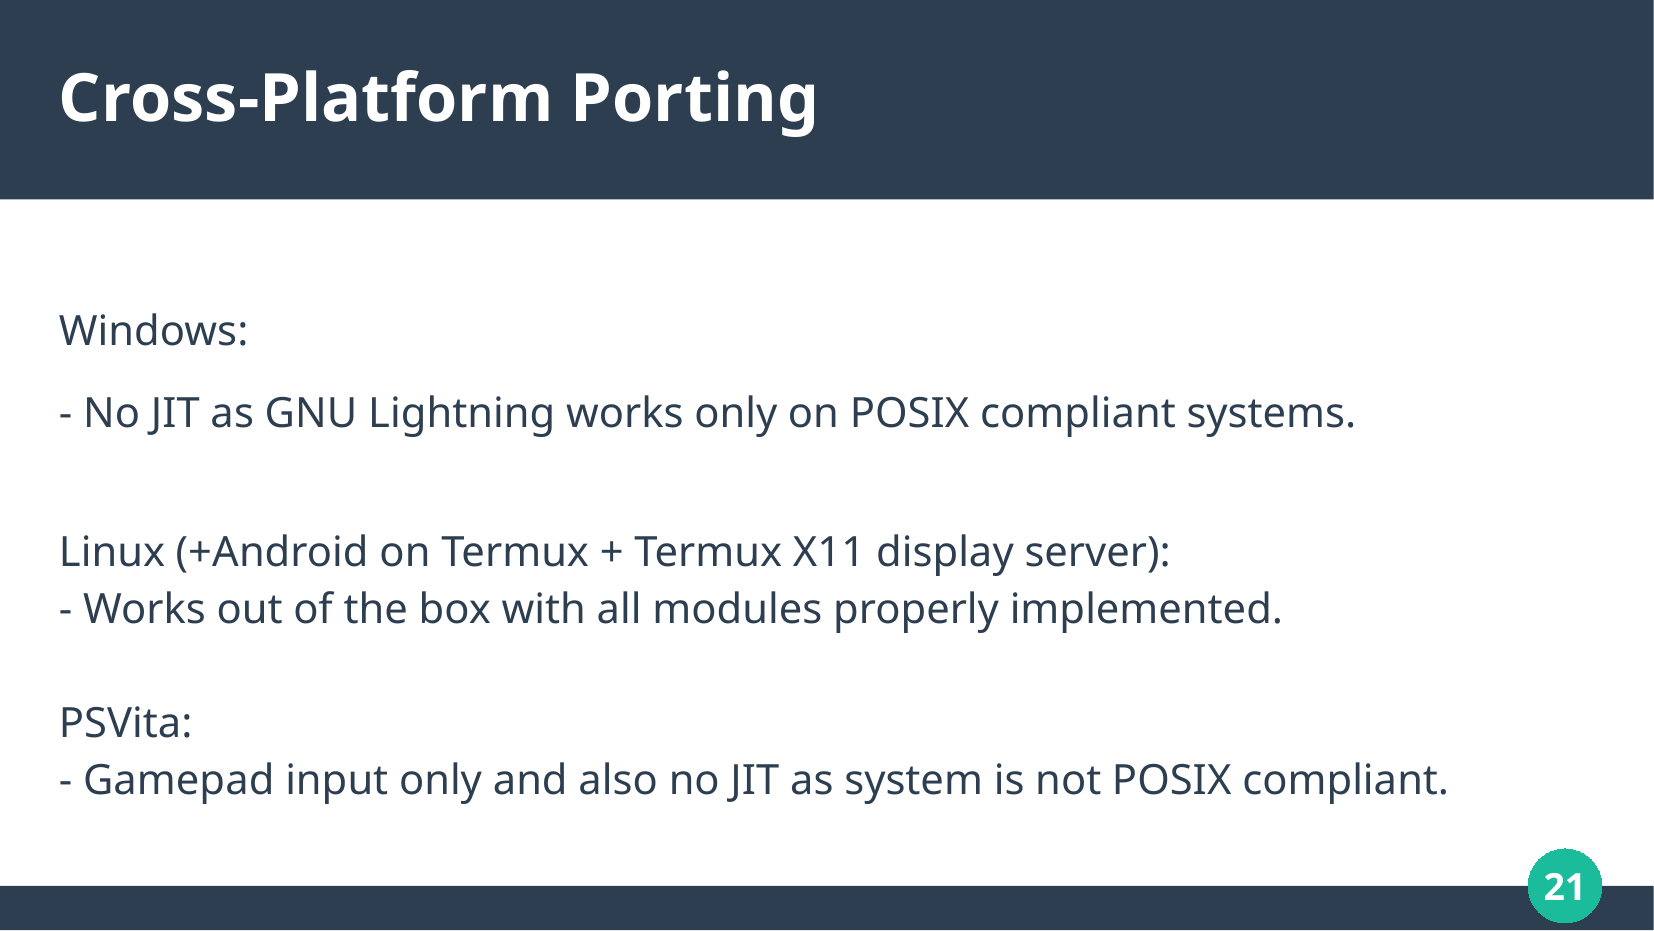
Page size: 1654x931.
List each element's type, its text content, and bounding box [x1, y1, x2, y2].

subtitle Windows: - No JIT as GNU Lightning works only on POSIX compliant systems. Linux (+Android on Termux + Termux X11 display server): - Works out of the box with all modules properly implemented. PSVita: - Gamepad input only and also no JIT as system is not POSIX compliant. [59, 243, 1595, 864]
title Cross-Platform Porting [59, 37, 1595, 155]
